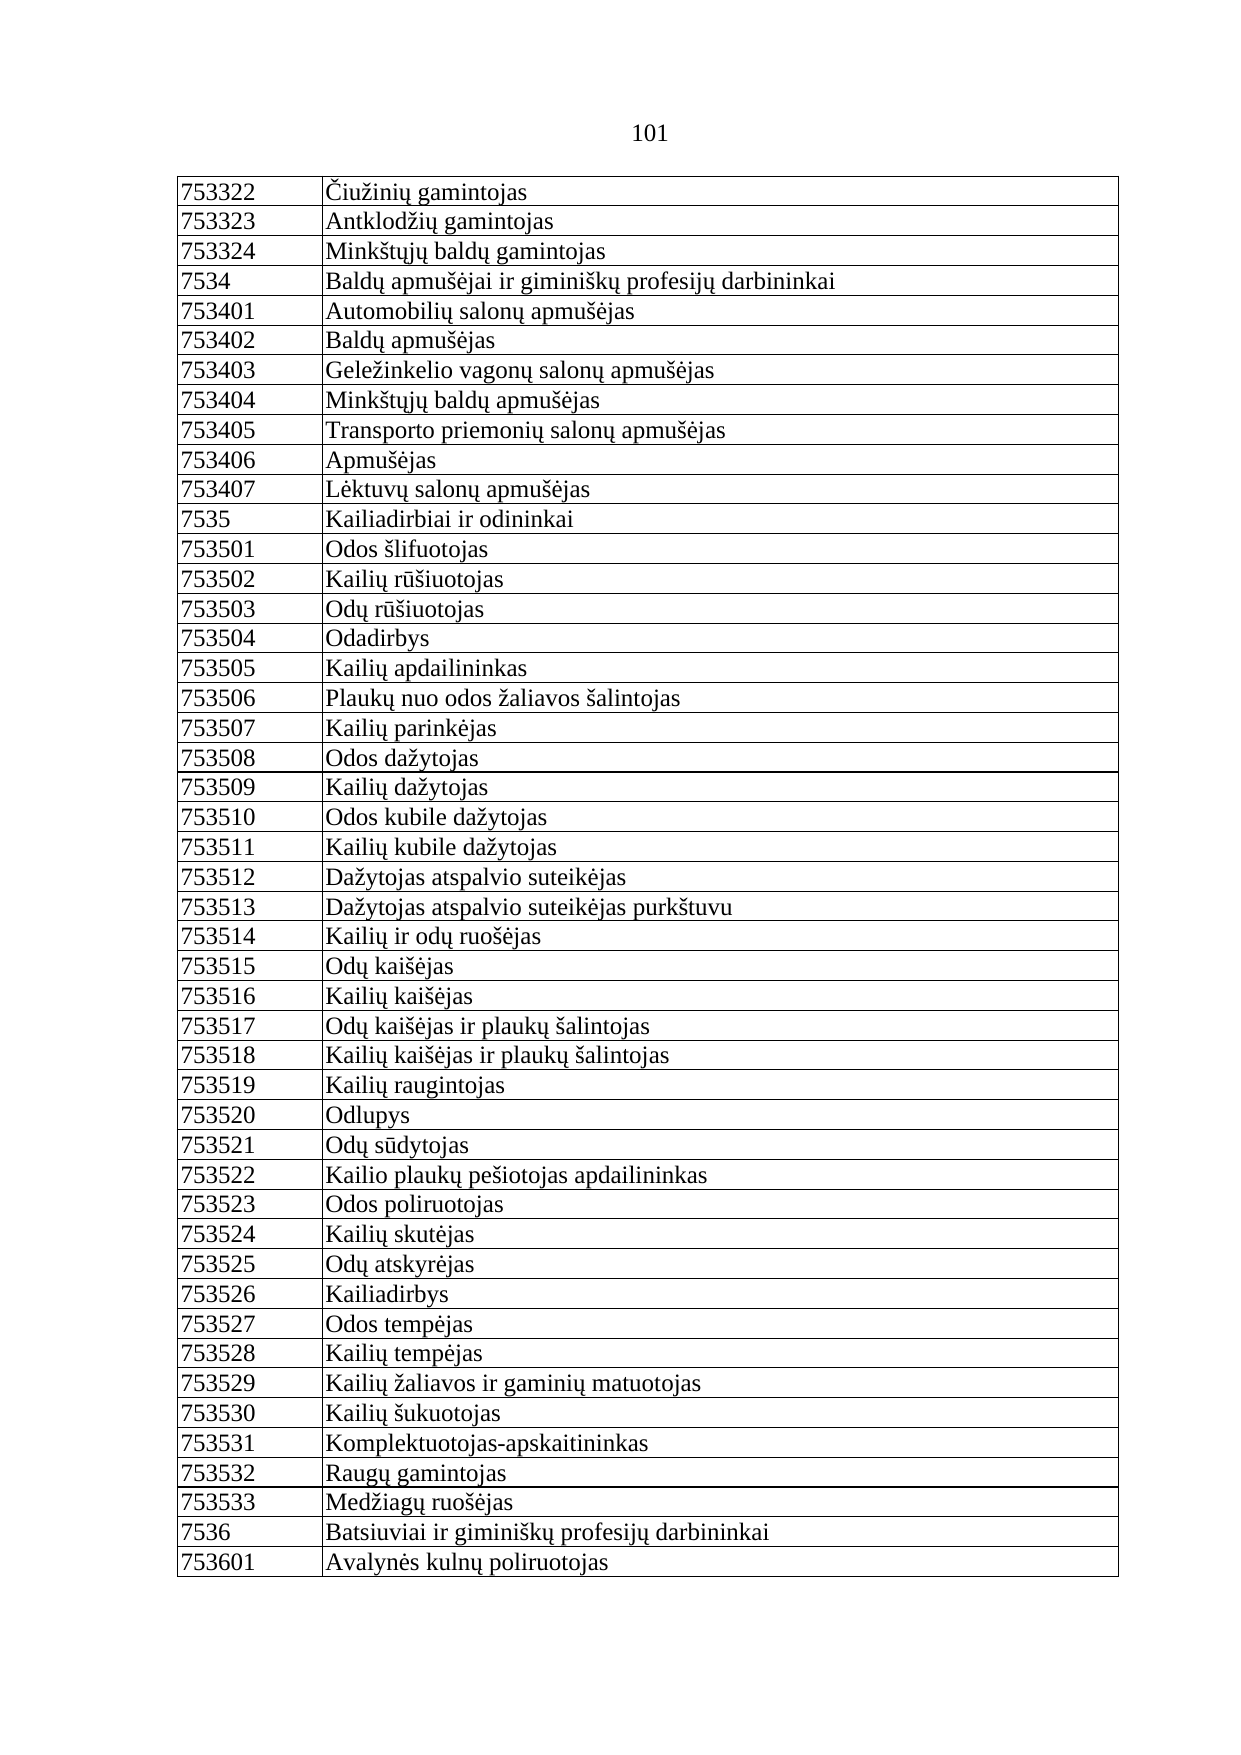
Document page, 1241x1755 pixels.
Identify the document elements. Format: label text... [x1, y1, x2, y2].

table_cell Avalynės kulnų poliruotojas [323, 1547, 1118, 1576]
table_cell Dažytojas atspalvio suteikėjas [323, 862, 1118, 891]
table_cell Kailių kaišėjas [323, 981, 1118, 1010]
table_cell 7536 [178, 1517, 322, 1546]
table_cell Kailių raugintojas [323, 1070, 1118, 1099]
table_cell Minkštųjų baldų apmušėjas [323, 385, 1118, 414]
table_cell 753529 [178, 1368, 322, 1397]
table_cell 753522 [178, 1160, 322, 1188]
table_cell 7534 [178, 266, 322, 295]
table_cell Odų kaišėjas [323, 951, 1118, 980]
table_cell Čiužinių gamintojas [323, 177, 1118, 205]
table_cell 753532 [178, 1458, 322, 1486]
table_cell 753322 [178, 177, 322, 205]
table_cell Kailių kubile dažytojas [323, 832, 1118, 861]
table_cell Kailių žaliavos ir gaminių matuotojas [323, 1368, 1118, 1397]
table_cell 753533 [178, 1488, 322, 1516]
table_cell Odų kaišėjas ir plaukų šalintojas [323, 1011, 1118, 1039]
table_cell 753516 [178, 981, 322, 1010]
table_cell 753509 [178, 773, 322, 801]
table_cell 753323 [178, 206, 322, 235]
table_cell 753514 [178, 921, 322, 950]
table_cell Odos poliruotojas [323, 1190, 1118, 1218]
table_cell 753405 [178, 415, 322, 444]
table_cell 753404 [178, 385, 322, 414]
table_cell Batsiuviai ir giminiškų profesijų darbininkai [323, 1517, 1118, 1546]
table_cell 753502 [178, 564, 322, 593]
table_cell 753505 [178, 653, 322, 682]
table_cell 753519 [178, 1070, 322, 1099]
table_cell 753508 [178, 743, 322, 771]
table_cell 753507 [178, 713, 322, 742]
table_cell Automobilių salonų apmušėjas [323, 296, 1118, 324]
table_cell 753506 [178, 683, 322, 712]
table_cell 753601 [178, 1547, 322, 1576]
table_cell Kailių dažytojas [323, 773, 1118, 801]
table_cell Komplektuotojas-apskaitininkas [323, 1428, 1118, 1457]
table_cell 753525 [178, 1249, 322, 1278]
table_cell Kailio plaukų pešiotojas apdailininkas [323, 1160, 1118, 1188]
table_cell Antklodžių gamintojas [323, 206, 1118, 235]
table_cell Lėktuvų salonų apmušėjas [323, 475, 1118, 503]
table_cell 753517 [178, 1011, 322, 1039]
table_cell Kailių tempėjas [323, 1339, 1118, 1367]
table_cell 753503 [178, 594, 322, 622]
table_cell Odų sūdytojas [323, 1130, 1118, 1159]
table_cell Odos kubile dažytojas [323, 802, 1118, 831]
table_cell Odos tempėjas [323, 1309, 1118, 1337]
table_cell Kailių skutėjas [323, 1219, 1118, 1248]
table_cell Apmušėjas [323, 445, 1118, 473]
table_cell Dažytojas atspalvio suteikėjas purkštuvu [323, 892, 1118, 920]
table_cell Odų atskyrėjas [323, 1249, 1118, 1278]
table_cell Odos dažytojas [323, 743, 1118, 771]
table_cell Kailių kaišėjas ir plaukų šalintojas [323, 1041, 1118, 1069]
table_cell 753324 [178, 236, 322, 265]
table_cell Odadirbys [323, 624, 1118, 652]
table_cell Baldų apmušėjas [323, 326, 1118, 354]
table_cell Raugų gamintojas [323, 1458, 1118, 1486]
table_cell 753407 [178, 475, 322, 503]
table_cell Odos šlifuotojas [323, 534, 1118, 563]
table_cell Kailių rūšiuotojas [323, 564, 1118, 593]
table_cell Kailių apdailininkas [323, 653, 1118, 682]
table_cell Minkštųjų baldų gamintojas [323, 236, 1118, 265]
table_cell Geležinkelio vagonų salonų apmušėjas [323, 355, 1118, 384]
table_cell 753526 [178, 1279, 322, 1308]
table_cell Kailių šukuotojas [323, 1398, 1118, 1427]
table_cell 753406 [178, 445, 322, 473]
table_cell 753402 [178, 326, 322, 354]
table_cell 753523 [178, 1190, 322, 1218]
table_cell 753518 [178, 1041, 322, 1069]
table_cell 753504 [178, 624, 322, 652]
table_cell Odų rūšiuotojas [323, 594, 1118, 622]
table_cell 753524 [178, 1219, 322, 1248]
table_cell Kailiadirbiai ir odininkai [323, 504, 1118, 533]
table_cell 753403 [178, 355, 322, 384]
table_cell 753512 [178, 862, 322, 891]
table_cell 753527 [178, 1309, 322, 1337]
table_cell Kailių parinkėjas [323, 713, 1118, 742]
table_cell 753515 [178, 951, 322, 980]
table_cell 753530 [178, 1398, 322, 1427]
table_cell 753520 [178, 1100, 322, 1129]
table_cell 753528 [178, 1339, 322, 1367]
table_cell 753511 [178, 832, 322, 861]
table_cell Odlupys [323, 1100, 1118, 1129]
table_cell Kailių ir odų ruošėjas [323, 921, 1118, 950]
table_cell Kailiadirbys [323, 1279, 1118, 1308]
table_cell Baldų apmušėjai ir giminiškų profesijų darbininkai [323, 266, 1118, 295]
table_cell 753510 [178, 802, 322, 831]
table_cell 753513 [178, 892, 322, 920]
table_cell Medžiagų ruošėjas [323, 1488, 1118, 1516]
table_cell Transporto priemonių salonų apmušėjas [323, 415, 1118, 444]
table_cell 753501 [178, 534, 322, 563]
table_cell 7535 [178, 504, 322, 533]
table_cell 753401 [178, 296, 322, 324]
table_cell 753531 [178, 1428, 322, 1457]
table_cell 753521 [178, 1130, 322, 1159]
table_cell Plaukų nuo odos žaliavos šalintojas [323, 683, 1118, 712]
